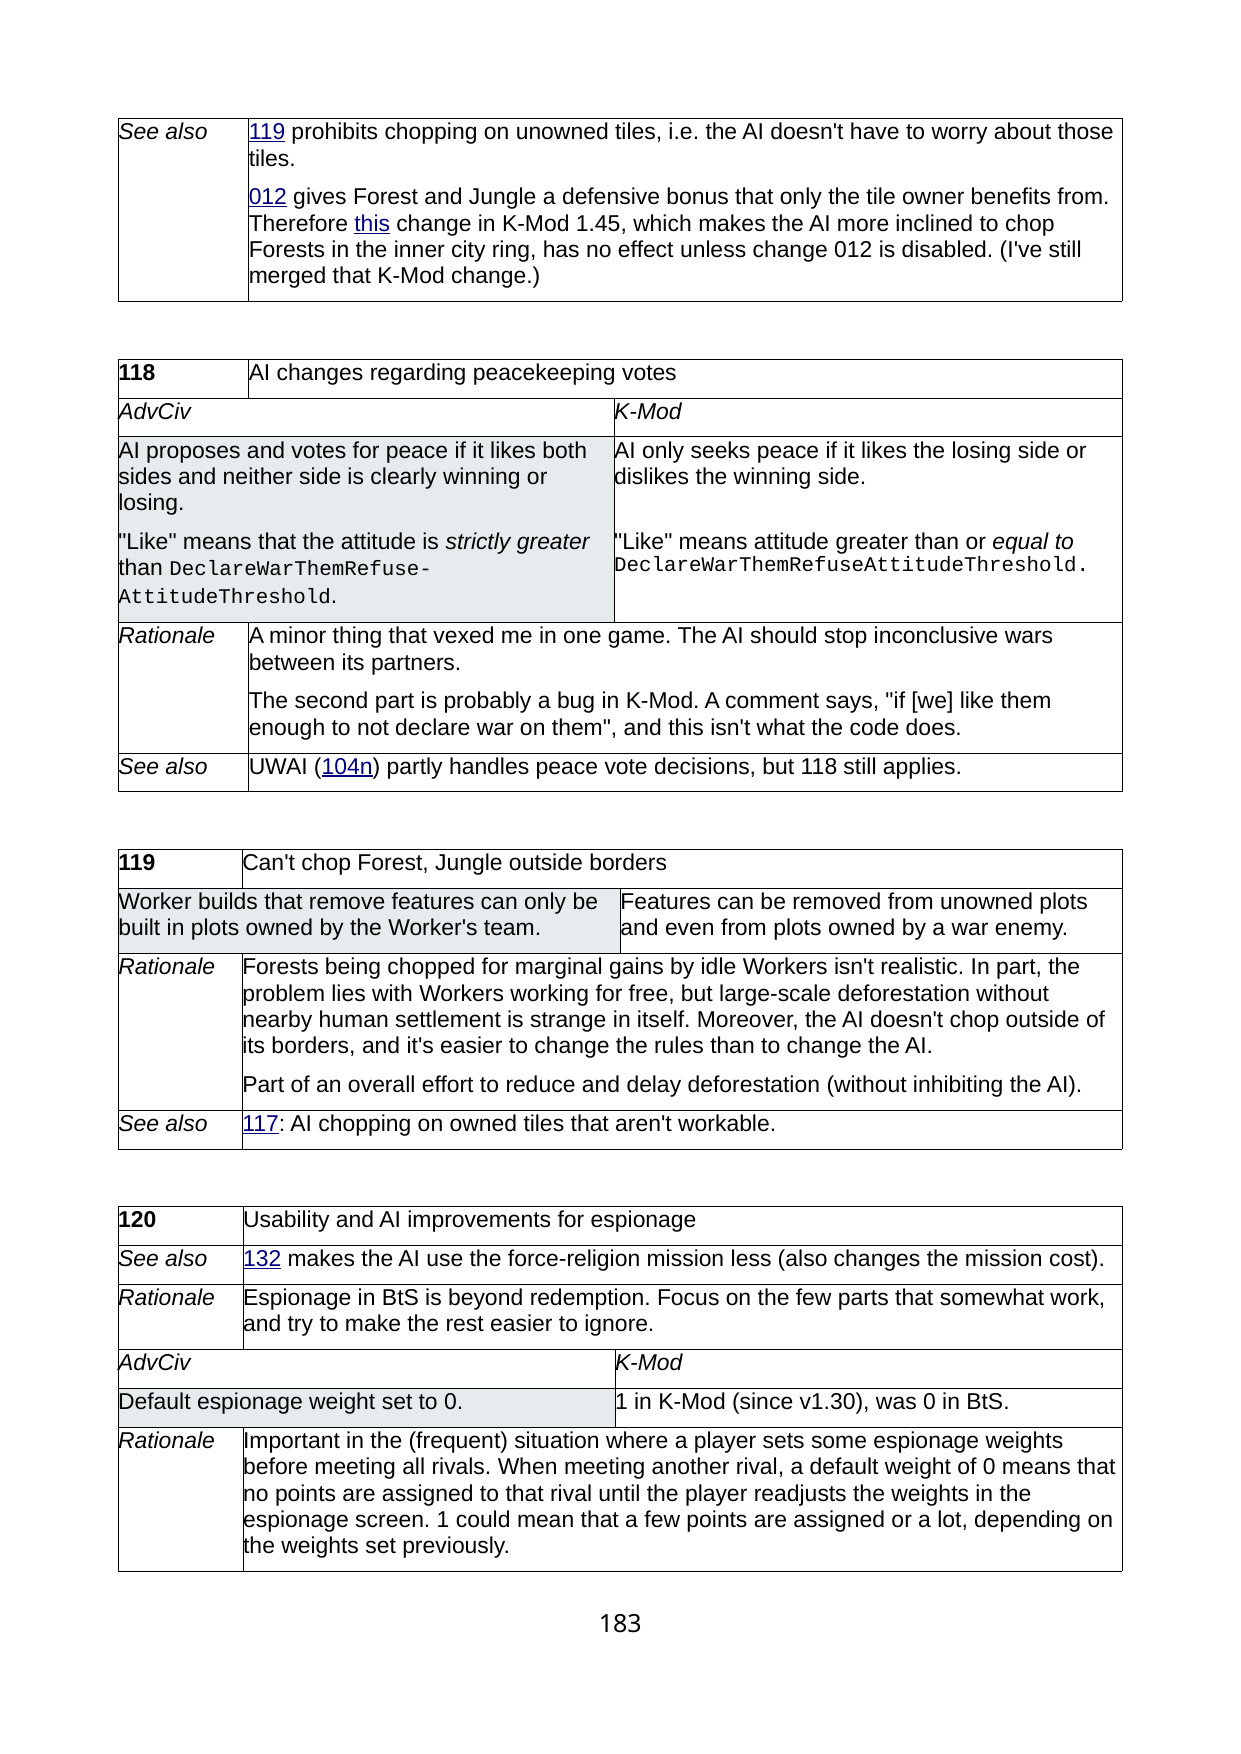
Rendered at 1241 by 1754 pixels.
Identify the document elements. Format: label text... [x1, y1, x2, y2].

table_header 119 [119, 850, 242, 888]
table_header Can't chop Forest, Jungle outside borders [243, 850, 1122, 888]
table_cell See also [119, 754, 248, 791]
table_cell See also [119, 1246, 243, 1284]
table_cell K-Mod [615, 399, 1122, 436]
table_cell AdvCiv [119, 399, 614, 436]
table_cell AdvCiv [119, 1350, 615, 1388]
table_cell Espionage in BtS is beyond redemption. Focus on the few parts that somewhat work, and try to make the rest easier to ignore. [244, 1285, 1122, 1349]
table_header AI changes regarding peacekeeping votes [249, 360, 1122, 398]
table_header 118 [119, 360, 248, 398]
table_cell See also [119, 1111, 242, 1148]
table_cell 1 in K-Mod (since v1.30), was 0 in BtS. [616, 1389, 1122, 1427]
table_cell UWAI (104n) partly handles peace vote decisions, but 118 still applies. [249, 754, 1122, 791]
table_cell Rationale [119, 1285, 243, 1349]
table_header Usability and AI improvements for espionage [244, 1207, 1122, 1245]
table_header 120 [119, 1207, 243, 1245]
table_cell Rationale [119, 623, 248, 752]
table_cell See also [119, 119, 248, 301]
table_cell K-Mod [616, 1350, 1122, 1388]
table_cell 132 makes the AI use the force-religion mission less (also changes the mission cost). [244, 1246, 1122, 1284]
table_cell 117: AI chopping on owned tiles that aren't workable. [243, 1111, 1122, 1148]
table_cell Worker builds that remove features can only be built in plots owned by the Worker's team. [119, 889, 620, 953]
table_cell AI proposes and votes for peace if it likes both sides and neither side is clearly winning or losing. "Like" means that the attitude is strictly greater than DeclareWarThemRefuse­AttitudeThreshold. [119, 437, 614, 622]
table_cell A minor thing that vexed me in one game. The AI should stop inconclusive wars between its partners. The second part is probably a bug in K-Mod. A comment says, "if [we] like them enough to not declare war on them", and this isn't what the code does. [249, 623, 1122, 752]
table_cell Important in the (frequent) situation where a player sets some espionage weights before meeting all rivals. When meeting another rival, a default weight of 0 means that no points are assigned to that rival until the player readjusts the weights in the espionage screen. 1 could mean that a few points are assigned or a lot, depending on the weights set previously. [244, 1428, 1122, 1571]
table_cell Default espionage weight set to 0. [119, 1389, 615, 1427]
table_cell Features can be removed from unowned plots and even from plots owned by a war enemy. [621, 889, 1122, 953]
table_cell Rationale [119, 954, 242, 1110]
table_cell Rationale [119, 1428, 243, 1571]
table_cell AI only seeks peace if it likes the losing side or dislikes the winning side. "Like" means attitude greater than or equal to DeclareWarThemRefuse­AttitudeThreshold. [615, 437, 1122, 622]
table_cell 119 prohibits chopping on unowned tiles, i.e. the AI doesn't have to worry about those tiles. 012 gives Forest and Jungle a defensive bonus that only the tile owner benefits from. Therefore this change in K-Mod 1.45, which makes the AI more inclined to chop Forests in the inner city ring, has no effect unless change 012 is disabled. (I've still merged that K-Mod change.) [249, 119, 1122, 301]
table_cell Forests being chopped for marginal gains by idle Workers isn't realistic. In part, the problem lies with Workers working for free, but large-scale deforestation without nearby human settlement is strange in itself. Moreover, the AI doesn't chop outside of its borders, and it's easier to change the rules than to change the AI. Part of an overall effort to reduce and delay deforestation (without inhibiting the AI). [243, 954, 1122, 1110]
